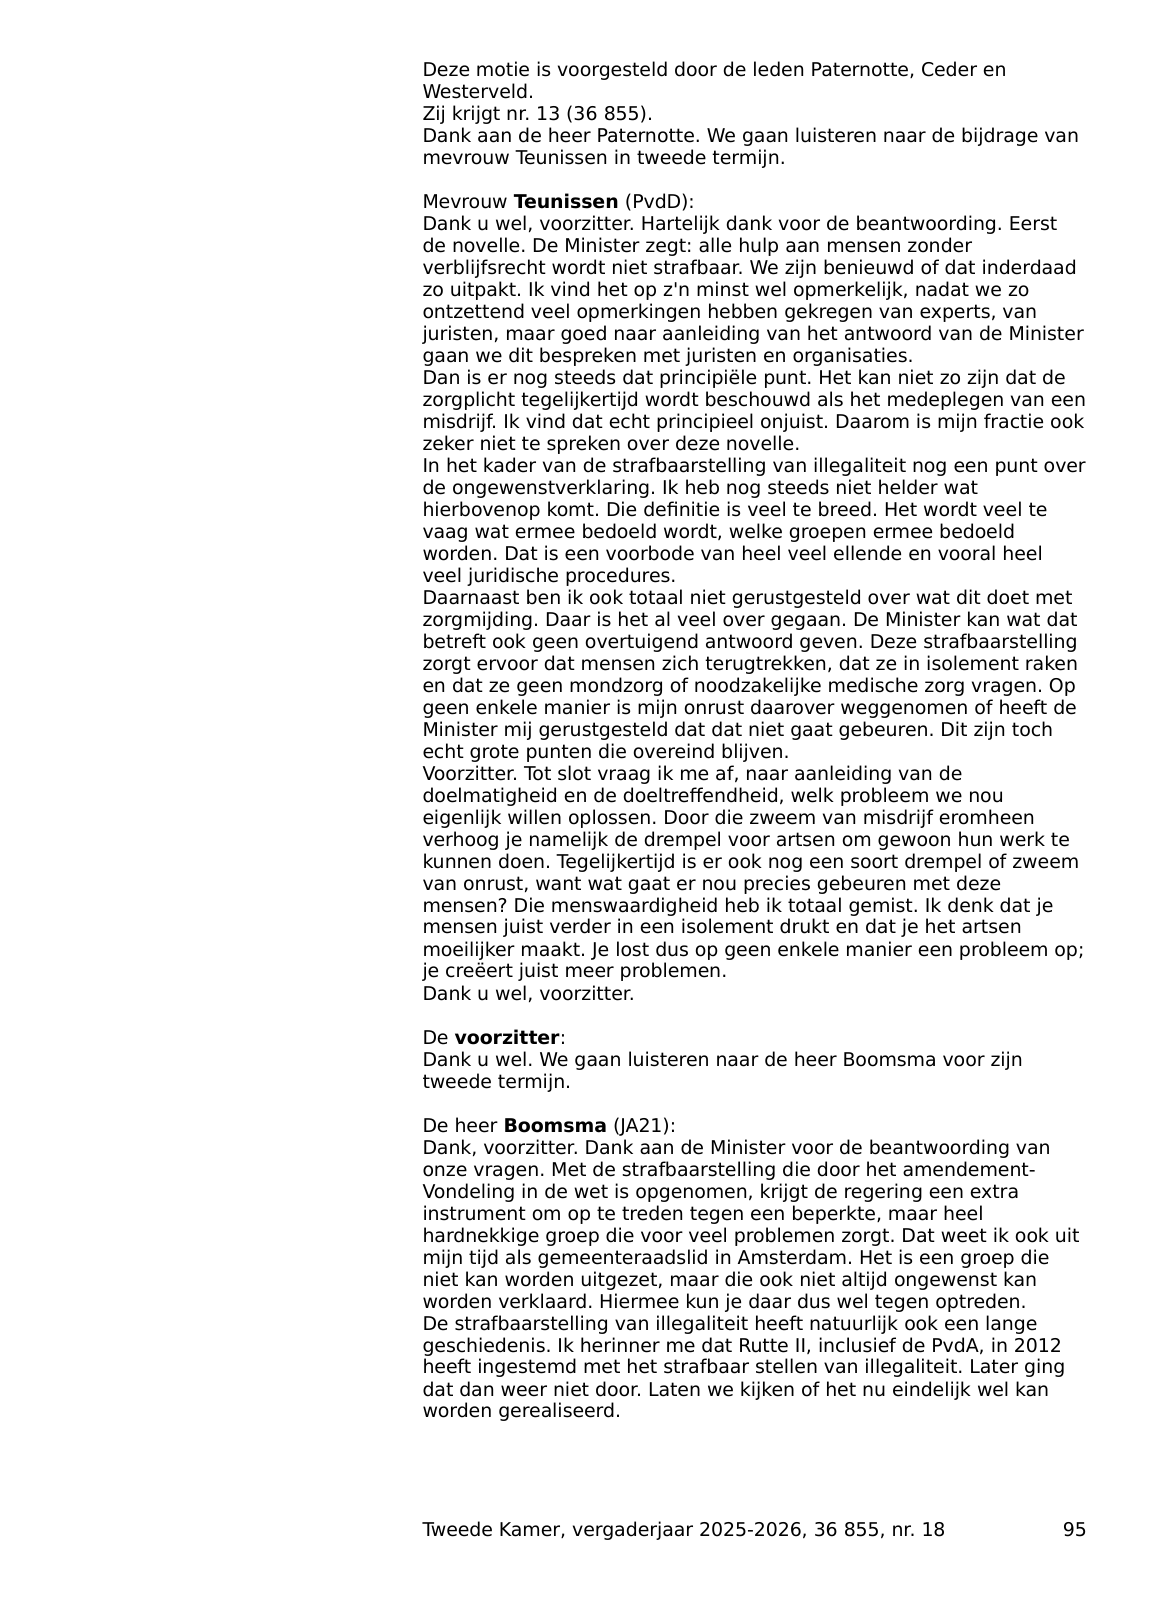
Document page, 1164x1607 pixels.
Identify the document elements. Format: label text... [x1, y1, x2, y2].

text Dank u wel, voorzitter. Hartelijk dank voor de beantwoording. Eerst de novelle. De Minister zegt: alle hulp aan mensen zonder verblijfsrecht wordt niet strafbaar. We zijn benieuwd of dat inderdaad zo uitpakt. Ik vind het op z'n minst wel opmerkelijk, nadat we zo ontzettend veel opmerkingen hebben gekregen van experts, van juristen, maar goed naar aanleiding van het antwoord van de Minister gaan we dit bespreken met juristen en organisaties. [422, 213, 1087, 367]
text Dank u wel, voorzitter. [422, 982, 1087, 1004]
text Dank aan de heer Paternotte. We gaan luisteren naar de bijdrage van mevrouw Teunissen in tweede termijn. [422, 125, 1087, 169]
text Mevrouw Teunissen (PvdD): [422, 191, 1087, 213]
text Dank, voorzitter. Dank aan de Minister voor de beantwoording van onze vragen. Met de strafbaarstelling die door het amendement-Vondeling in de wet is opgenomen, krijgt de regering een extra instrument om op te treden tegen een beperkte, maar heel hardnekkige groep die voor veel problemen zorgt. Dat weet ik ook uit mijn tijd als gemeenteraadslid in Amsterdam. Het is een groep die niet kan worden uitgezet, maar die ook niet altijd ongewenst kan worden verklaard. Hiermee kun je daar dus wel tegen optreden. [422, 1137, 1087, 1312]
text Dank u wel. We gaan luisteren naar de heer Boomsma voor zijn tweede termijn. [422, 1048, 1087, 1092]
text Voorzitter. Tot slot vraag ik me af, naar aanleiding van de doelmatigheid en de doeltreffendheid, welk probleem we nou eigenlijk willen oplossen. Door die zweem van misdrijf eromheen verhoog je namelijk de drempel voor artsen om gewoon hun werk te kunnen doen. Tegelijkertijd is er ook nog een soort drempel of zweem van onrust, want wat gaat er nou precies gebeuren met deze mensen? Die menswaardigheid heb ik totaal gemist. Ik denk dat je mensen juist verder in een isolement drukt en dat je het artsen moeilijker maakt. Je lost dus op geen enkele manier een probleem op; je creëert juist meer problemen. [422, 763, 1087, 982]
text Daarnaast ben ik ook totaal niet gerustgesteld over wat dit doet met zorgmijding. Daar is het al veel over gegaan. De Minister kan wat dat betreft ook geen overtuigend antwoord geven. Deze strafbaarstelling zorgt ervoor dat mensen zich terugtrekken, dat ze in isolement raken en dat ze geen mondzorg of noodzakelijke medische zorg vragen. Op geen enkele manier is mijn onrust daarover weggenomen of heeft de Minister mij gerustgesteld dat dat niet gaat gebeuren. Dit zijn toch echt grote punten die overeind blijven. [422, 587, 1087, 763]
text Zij krijgt nr. 13 (36 855). [422, 103, 1087, 125]
text De voorzitter: [422, 1027, 1087, 1048]
text Deze motie is voorgesteld door de leden Paternotte, Ceder en Westerveld. [422, 59, 1087, 103]
text In het kader van de strafbaarstelling van illegaliteit nog een punt over de ongewenstverklaring. Ik heb nog steeds niet helder wat hierbovenop komt. Die definitie is veel te breed. Het wordt veel te vaag wat ermee bedoeld wordt, welke groepen ermee bedoeld worden. Dat is een voorbode van heel veel ellende en vooral heel veel juridische procedures. [422, 455, 1087, 587]
text De heer Boomsma (JA21): [422, 1115, 1087, 1137]
text De strafbaarstelling van illegaliteit heeft natuurlijk ook een lange geschiedenis. Ik herinner me dat Rutte II, inclusief de PvdA, in 2012 heeft ingestemd met het strafbaar stellen van illegaliteit. Later ging dat dan weer niet door. Laten we kijken of het nu eindelijk wel kan worden gerealiseerd. [422, 1312, 1087, 1422]
text Dan is er nog steeds dat principiële punt. Het kan niet zo zijn dat de zorgplicht tegelijkertijd wordt beschouwd als het medeplegen van een misdrijf. Ik vind dat echt principieel onjuist. Daarom is mijn fractie ook zeker niet te spreken over deze novelle. [422, 367, 1087, 455]
